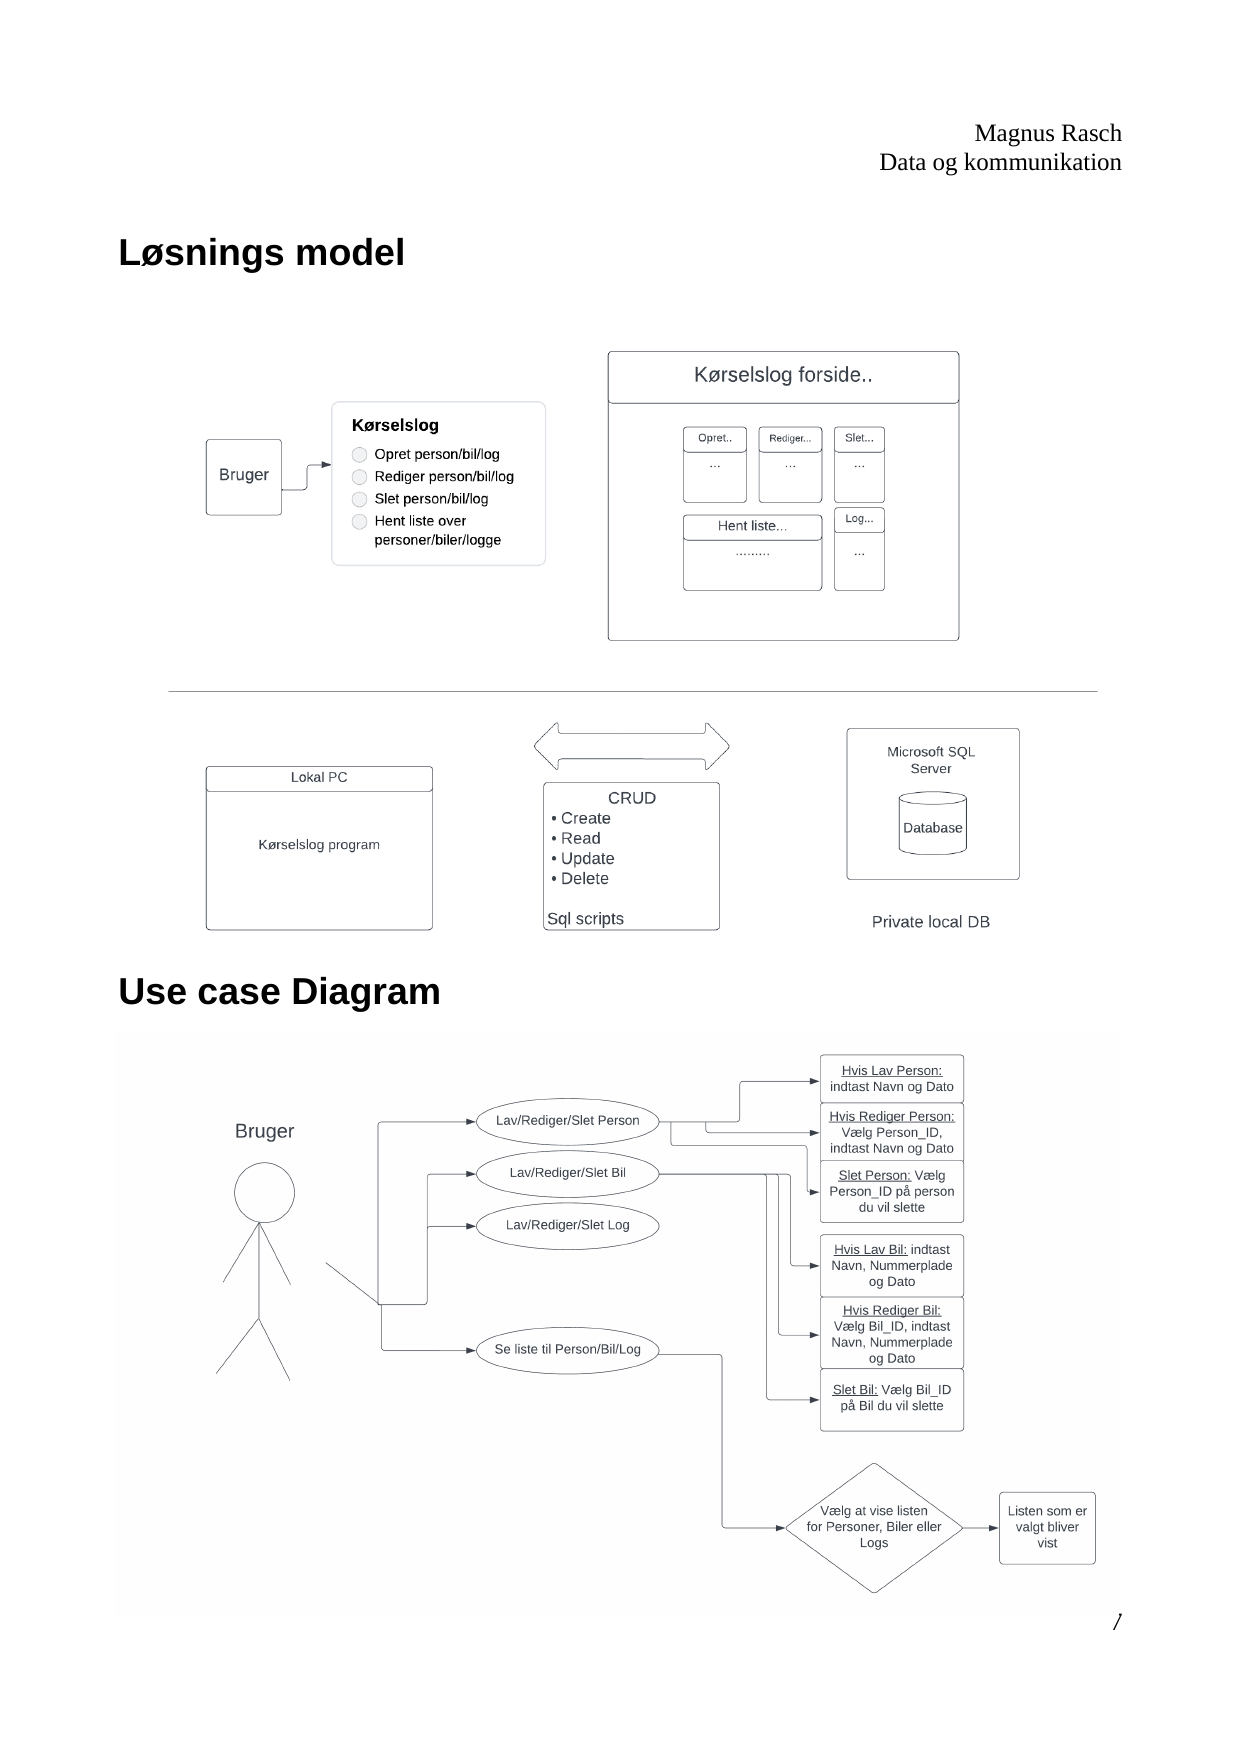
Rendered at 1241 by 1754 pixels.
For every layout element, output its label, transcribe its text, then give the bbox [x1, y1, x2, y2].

subtitle Use case Diagram [118, 969, 1122, 1012]
picture [118, 302, 1123, 969]
subtitle Løsnings model [118, 230, 1122, 273]
picture [115, 1032, 1119, 1618]
